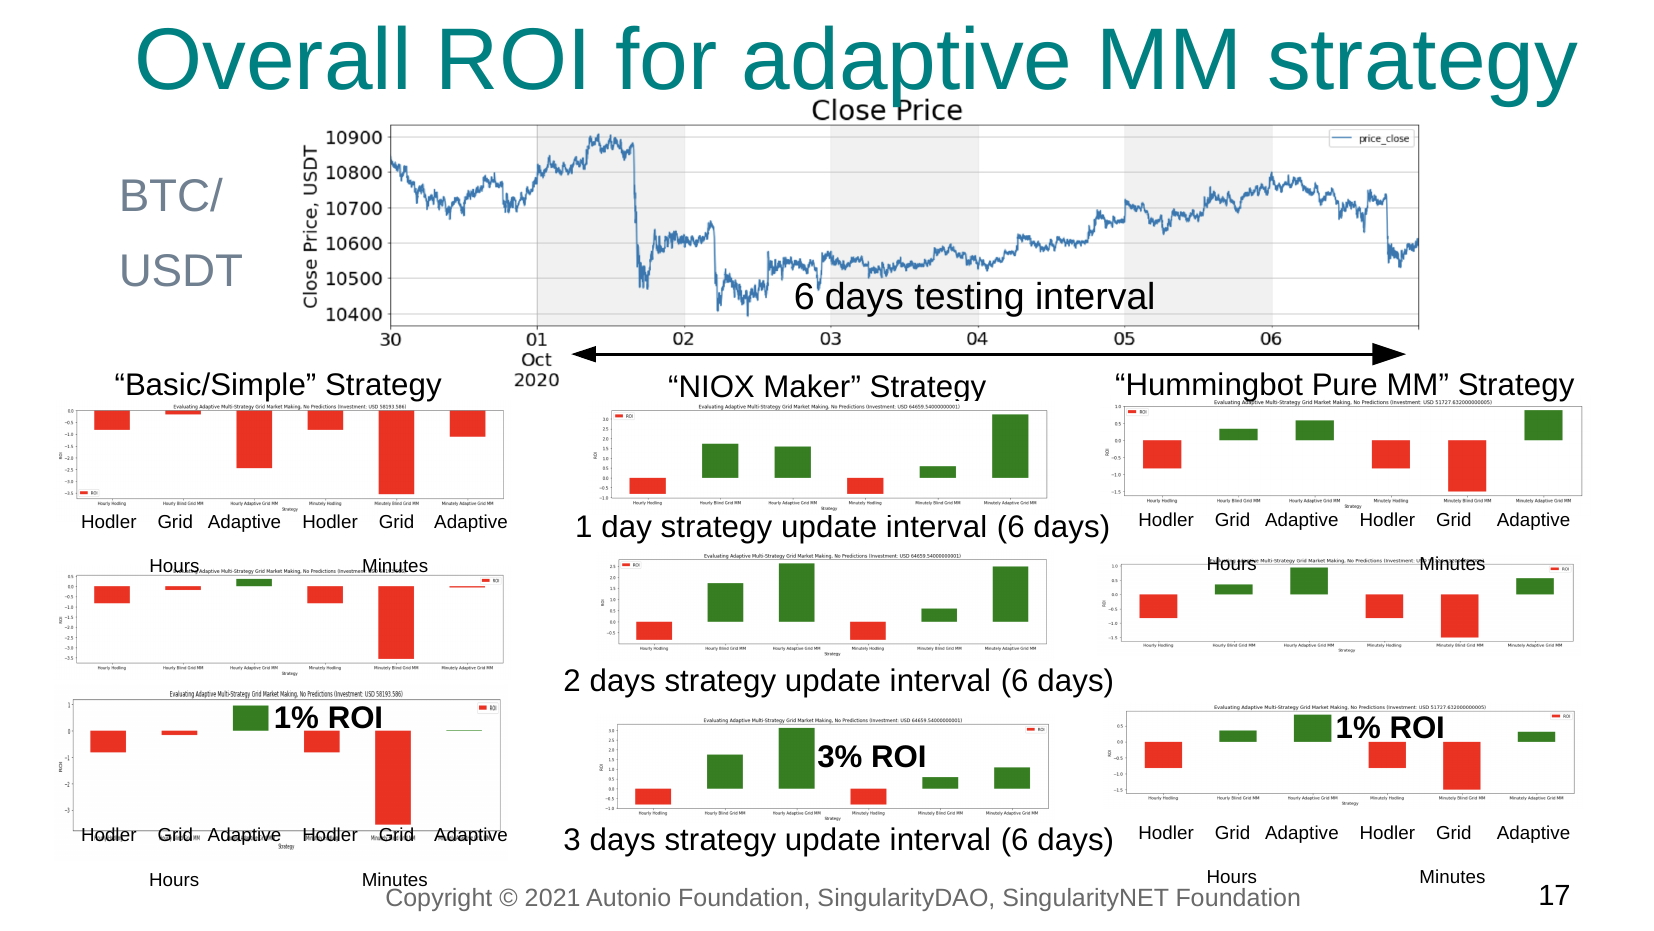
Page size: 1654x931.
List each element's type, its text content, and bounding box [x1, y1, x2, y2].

text_box 1 day strategy update interval (6 days) [560, 501, 1123, 559]
picture [54, 565, 511, 680]
text_box Overall ROI for adaptive MM strategy [0, 0, 1654, 127]
text_box 3% ROI [802, 732, 964, 801]
picture [54, 400, 511, 522]
text_box Hodler Grid Adaptive Hodler Grid Adaptive Hours Minutes [66, 816, 539, 898]
text_box “NIOX Maker” Strategy [653, 362, 1065, 420]
picture [589, 401, 1055, 515]
text_box 1% ROI [1320, 702, 1482, 772]
picture [595, 755, 1055, 814]
text_box 3 days strategy update interval (6 days) [548, 814, 1123, 865]
picture [1100, 417, 1591, 501]
picture [1103, 702, 1583, 809]
text_box “Hummingbot Pure MM” Strategy [1100, 360, 1654, 417]
text_box Hodler Grid Adaptive Hodler Grid Adaptive Hours Minutes [1123, 501, 1597, 583]
picture [54, 684, 508, 861]
picture [1097, 559, 1581, 656]
text_box Hodler Grid Adaptive Hodler Grid Adaptive Hours Minutes [66, 503, 539, 585]
text_box 2 days strategy update interval (6 days) [548, 655, 1270, 755]
picture [596, 550, 1054, 661]
text_box 1% ROI [259, 693, 421, 762]
text_box Hodler Grid Adaptive Hodler Grid Adaptive Hours Minutes [1123, 814, 1597, 896]
text_box 6 days testing interval [778, 267, 1171, 325]
picture [265, 127, 1453, 391]
text_box BTC/ USDT [104, 162, 281, 304]
text_box “Basic/Simple” Strategy [99, 360, 521, 417]
